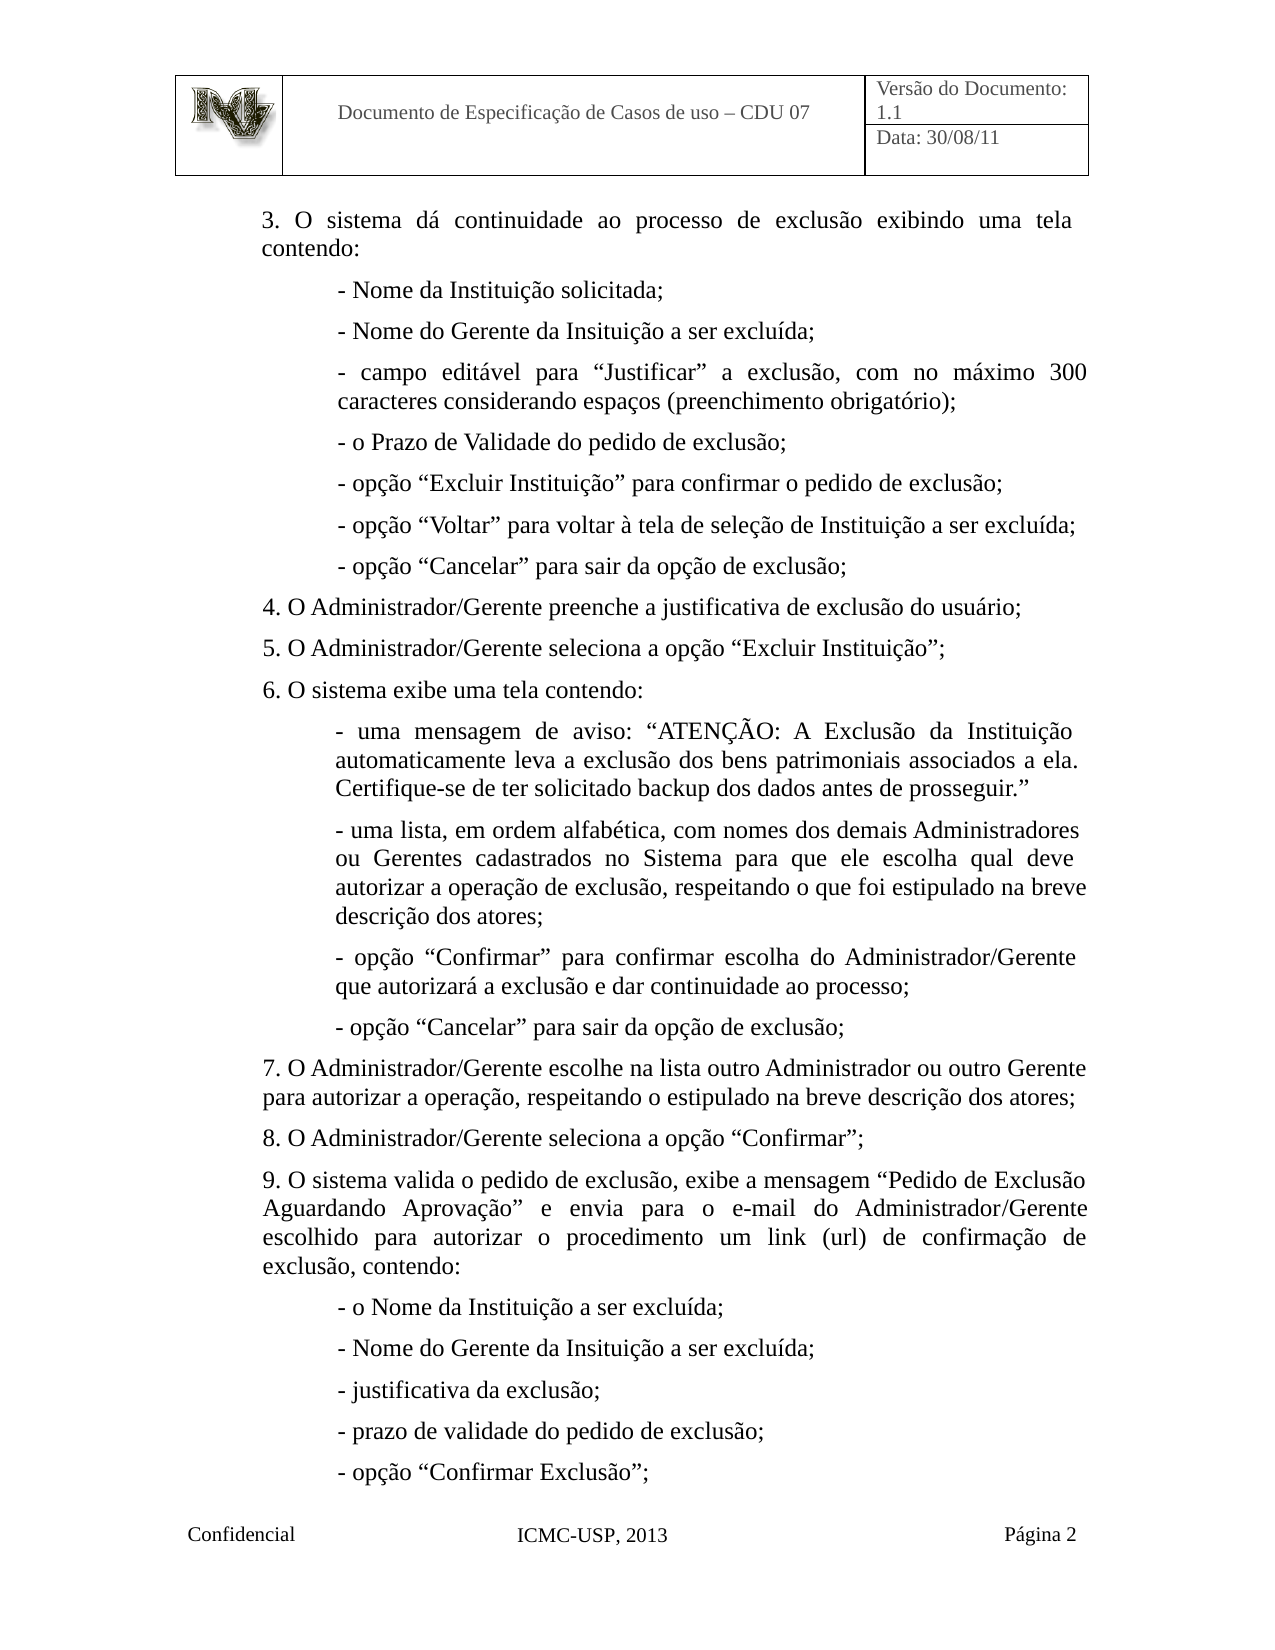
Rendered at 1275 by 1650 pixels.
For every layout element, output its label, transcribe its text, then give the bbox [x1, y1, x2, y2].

text - uma lista, em ordem alfabética, com nomes dos demais Administradores ou Gerentes cadastrados no Sistema para que ele escolha qual deve autorizar a operação de exclusão, respeitando o que foi estipulado na breve descrição dos atores; [262, 815, 1087, 930]
list - o Prazo de Validade do pedido de exclusão; [300, 427, 1087, 456]
list - o Nome da Instituição a ser excluída; [300, 1292, 1087, 1321]
list - opção “Voltar” para voltar à tela de seleção de Instituição a ser excluída; [300, 510, 1087, 538]
list - campo editável para “Justificar” a exclusão, com no máximo 300 caracteres considerando espaços (preenchimento obrigatório); [300, 357, 1087, 415]
list - Nome da Instituição solicitada; [300, 275, 1087, 303]
list - Nome do Gerente da Insituição a ser excluída; [300, 1333, 1087, 1362]
text - opção “Cancelar” para sair da opção de exclusão; [262, 1012, 1087, 1041]
list - opção “Confirmar Exclusão”; [300, 1457, 1087, 1486]
list - Nome do Gerente da Insituição a ser excluída; [300, 316, 1087, 345]
text 5. O Administrador/Gerente seleciona a opção “Excluir Instituição”; [262, 633, 1087, 662]
text - opção “Confirmar” para confirmar escolha do Administrador/Gerente que autorizará a exclusão e dar continuidade ao processo; [262, 942, 1087, 1000]
list - opção “Cancelar” para sair da opção de exclusão; [300, 551, 1087, 580]
text 9. O sistema valida o pedido de exclusão, exibe a mensagem “Pedido de Exclusão Aguardando Aprovação” e envia para o e-mail do Administrador/Gerente escolhido para autorizar o procedimento um link (url) de confirmação de exclusão, contendo: [262, 1165, 1087, 1280]
list - justificativa da exclusão; [300, 1375, 1087, 1403]
picture [186, 76, 277, 151]
text 8. O Administrador/Gerente seleciona a opção “Confirmar”; [262, 1123, 1087, 1152]
list - opção “Excluir Instituição” para confirmar o pedido de exclusão; [300, 468, 1087, 497]
list 3. O sistema dá continuidade ao processo de exclusão exibindo uma tela contendo: [187, 205, 1087, 262]
list - prazo de validade do pedido de exclusão; [300, 1416, 1087, 1445]
text 7. O Administrador/Gerente escolhe na lista outro Administrador ou outro Gerente para autorizar a operação, respeitando o estipulado na breve descrição dos atores; [262, 1053, 1087, 1111]
text 4. O Administrador/Gerente preenche a justificativa de exclusão do usuário; [262, 592, 1087, 621]
text 6. O sistema exibe uma tela contendo: [262, 675, 1087, 703]
text - uma mensagem de aviso: “ATENÇÃO: A Exclusão da Instituição automaticamente leva a exclusão dos bens patrimoniais associados a ela. Certifique-se de ter solicitado backup dos dados antes de prosseguir.” [262, 716, 1087, 802]
